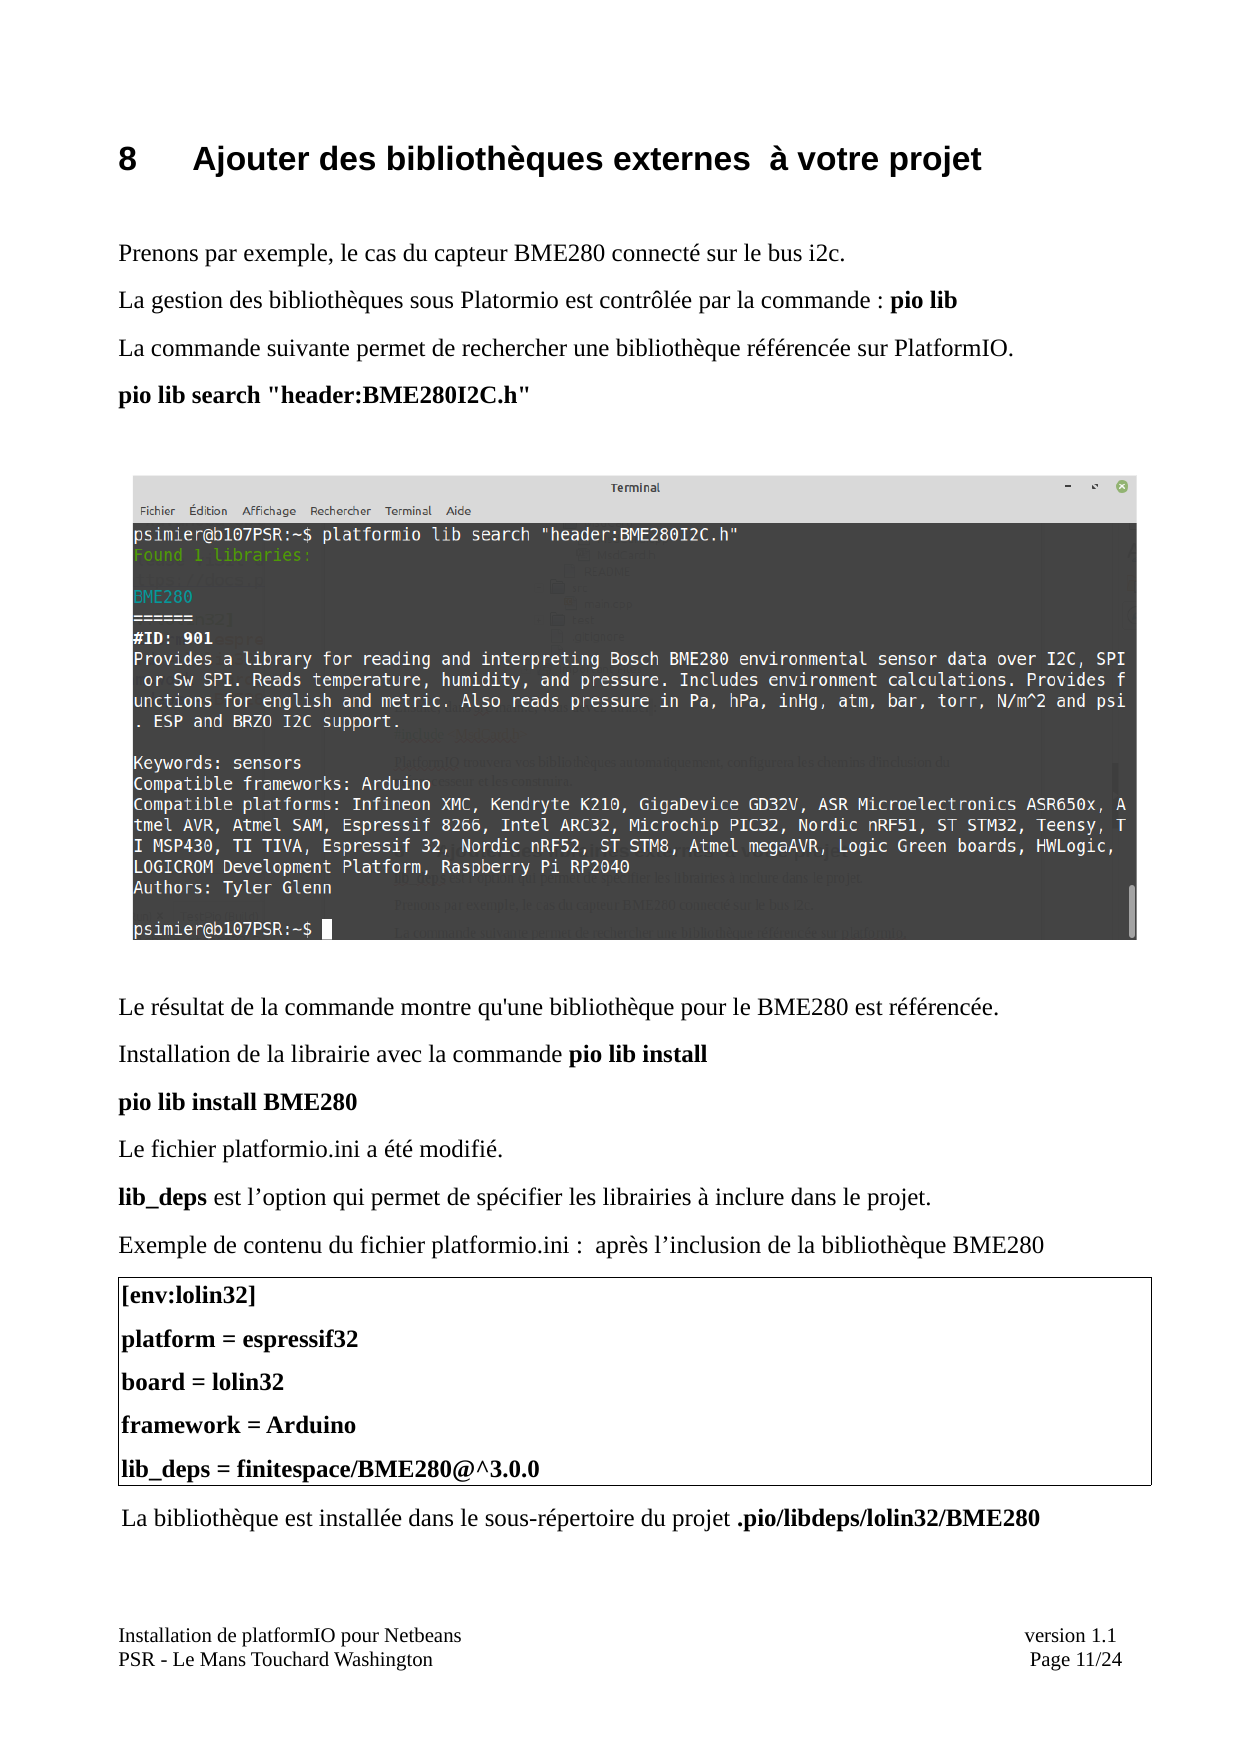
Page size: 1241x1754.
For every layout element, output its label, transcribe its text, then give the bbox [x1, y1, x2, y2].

text [env:lolin32] [119, 1278, 1151, 1309]
text La commande suivante permet de rechercher une bibliothèque référencée sur PlatformIO. [118, 333, 1151, 362]
text Le résultat de la commande montre qu'une bibliothèque pour le BME280 est référencée. [118, 992, 1151, 1020]
text lib_deps = finitespace/BME280@^3.0.0 [119, 1451, 1151, 1485]
text Installation de la librairie avec la commande pio lib install [118, 1039, 1151, 1068]
text platform = espressif32 [119, 1321, 1151, 1352]
text La gestion des bibliothèques sous Platormio est contrôlée par la commande : pio lib [118, 285, 1151, 314]
text pio lib install BME280 [118, 1087, 1151, 1116]
text framework = Arduino [119, 1407, 1151, 1439]
text pio lib search "header:BME280I2C.h" [118, 381, 1151, 409]
text Prenons par exemple, le cas du capteur BME280 connecté sur le bus i2c. [118, 238, 1151, 266]
text Le fichier platformio.ini a été modifié. [118, 1134, 1151, 1163]
picture [132, 475, 1137, 940]
text Exemple de contenu du fichier platformio.ini : après l’inclusion de la bibliothèque BME280 [118, 1230, 1151, 1258]
text board = lolin32 [119, 1364, 1151, 1396]
text lib_deps est l’option qui permet de spécifier les librairies à inclure dans le projet. [118, 1182, 1151, 1211]
text La bibliothèque est installée dans le sous-répertoire du projet .pio/libdeps/lolin32/BME280 [118, 1500, 1151, 1532]
subtitle Ajouter des bibliothèques externes à votre projet [118, 139, 1151, 178]
